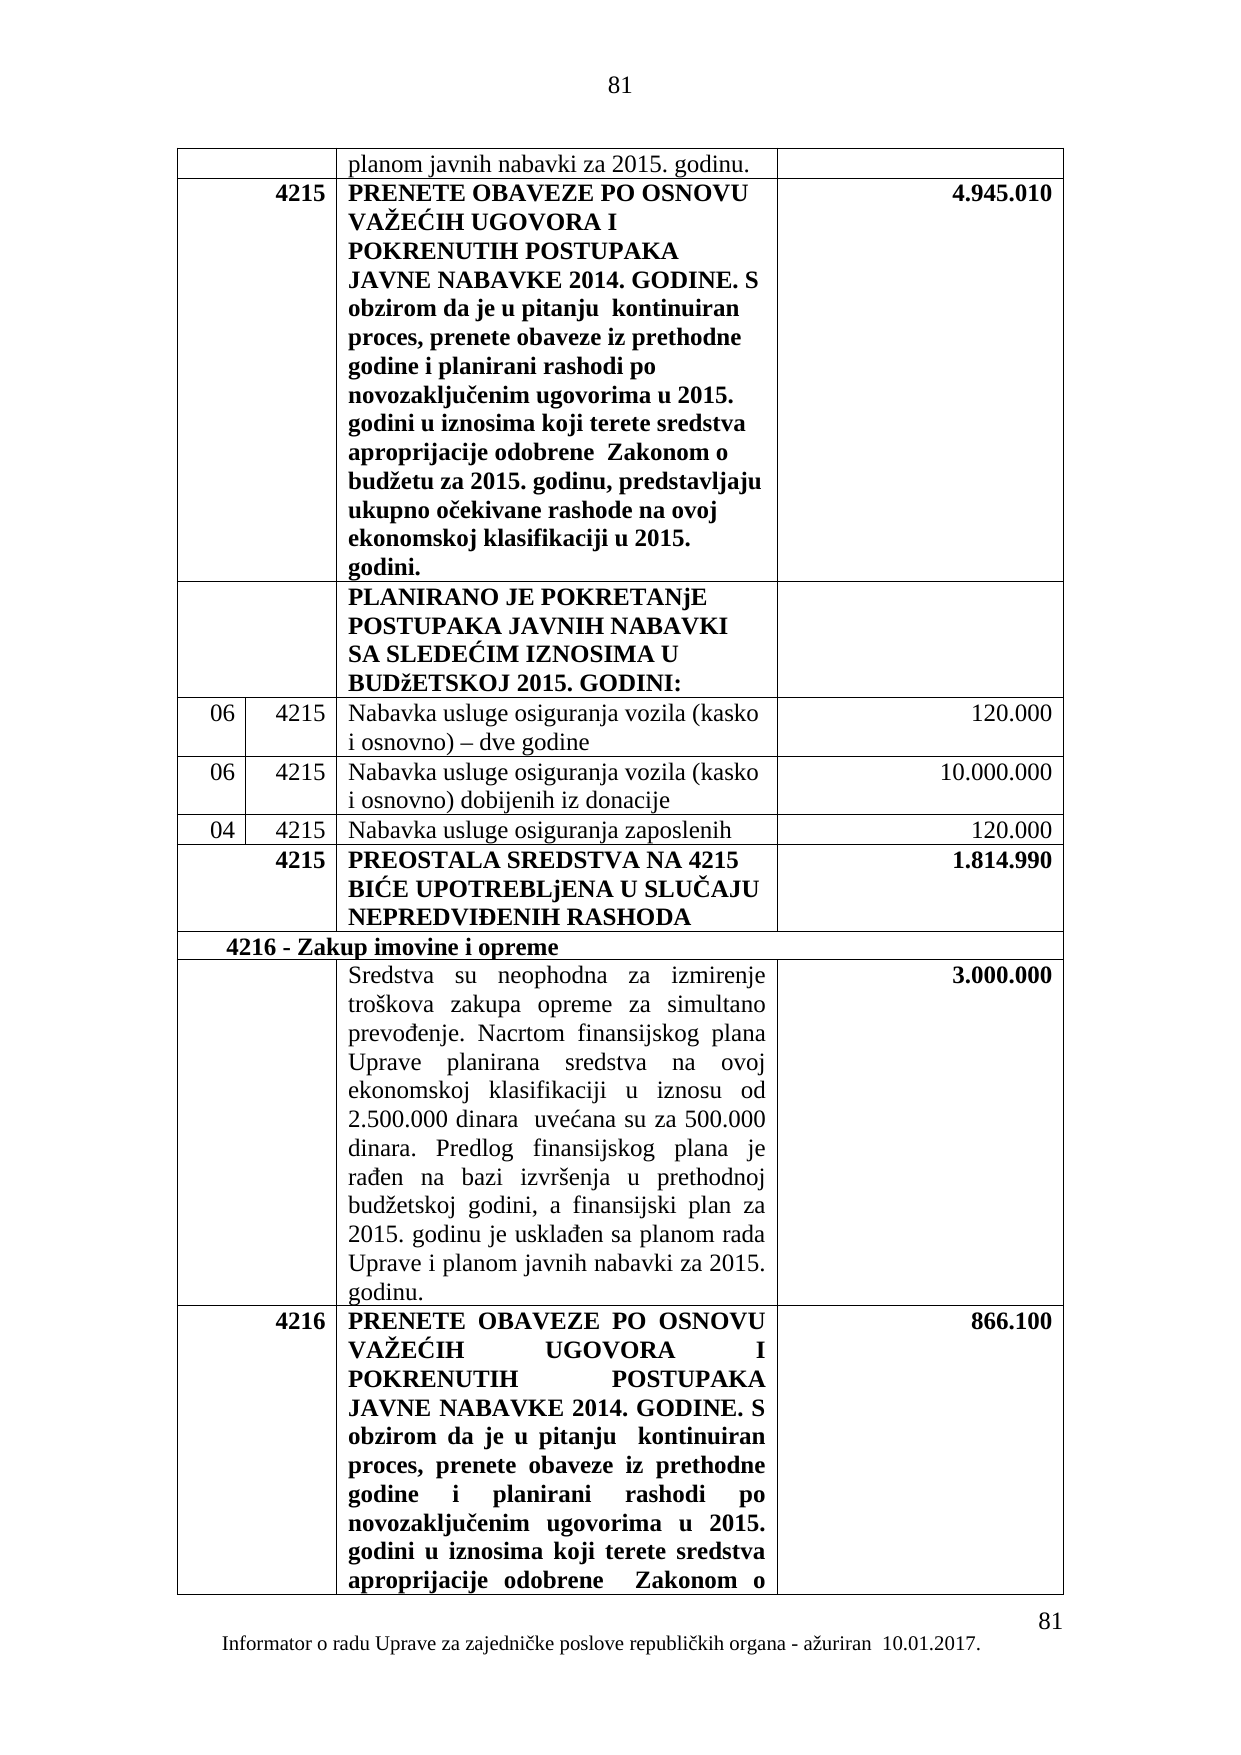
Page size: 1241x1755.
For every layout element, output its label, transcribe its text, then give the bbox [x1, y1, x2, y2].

table_cell Nabavka usluge osiguranja zaposlenih [337, 815, 777, 844]
table_cell PRENETE OBAVEZE PO OSNOVU VAŽEĆIH UGOVORA I POKRENUTIH POSTUPAKA JAVNE NABAVKE 2014. GODINE. S obzirom da je u pitanju kontinuiran proces, prenete obaveze iz prethodne godine i planirani rashodi po novozaklјučenim ugovorima u 2015. godini u iznosima koji terete sredstva aproprijacije odobrene Zakonom o [337, 1306, 777, 1594]
table_cell 866.100 [778, 1306, 1063, 1594]
table_cell [778, 149, 1063, 177]
table_cell 4215 [178, 845, 336, 931]
table_cell PREOSTALA SREDSTVA NA 4215 BIĆE UPOTREBLjENA U SLUČAJU NEPREDVIĐENIH RASHODA [337, 845, 777, 931]
table_cell 1.814.990 [778, 845, 1063, 931]
table_cell [178, 960, 336, 1305]
table_cell [178, 582, 336, 697]
table_cell 10.000.000 [778, 757, 1063, 814]
table_cell planom javnih nabavki za 2015. godinu. [337, 149, 777, 177]
table_cell Nabavka usluge osiguranja vozila (kasko i osnovno) dobijenih iz donacije [337, 757, 777, 814]
table_cell Nabavka usluge osiguranja vozila (kasko i osnovno) – dve godine [337, 698, 777, 756]
table_cell 4215 [246, 815, 336, 844]
table_cell 4216 - Zakup imovine i opreme [178, 932, 1063, 959]
table_cell 3.000.000 [778, 960, 1063, 1305]
table_cell 06 [178, 698, 245, 756]
table_cell 4215 [246, 698, 336, 756]
table_cell PLANIRANO JE POKRETANјE POSTUPAKA JAVNIH NABAVKI SA SLEDEĆIM IZNOSIMA U BUDžETSKOJ 2015. GODINI: [337, 582, 777, 697]
table_cell 06 [178, 757, 245, 814]
table_cell 120.000 [778, 815, 1063, 844]
table_cell PRENETE OBAVEZE PO OSNOVU VAŽEĆIH UGOVORA I POKRENUTIH POSTUPAKA JAVNE NABAVKE 2014. GODINE. S obzirom da je u pitanju kontinuiran proces, prenete obaveze iz prethodne godine i planirani rashodi po novozaklјučenim ugovorima u 2015. godini u iznosima koji terete sredstva aproprijacije odobrene Zakonom o budžetu za 2015. godinu, predstavlјaju ukupno očekivane rashode na ovoj ekonomskoj klasifikaciji u 2015. godini. [337, 179, 777, 581]
table_cell 120.000 [778, 698, 1063, 756]
table_cell [178, 149, 336, 177]
table_cell 4215 [178, 179, 336, 581]
table_cell [778, 582, 1063, 697]
table_cell 4216 [178, 1306, 336, 1594]
table_cell 4215 [246, 757, 336, 814]
table_cell 04 [178, 815, 245, 844]
table_cell 4.945.010 [778, 179, 1063, 581]
table_cell Sredstva su neophodna za izmirenje troškova zakupa opreme za simultano prevođenje. Nacrtom finansijskog plana Uprave planirana sredstva na ovoj ekonomskoj klasifikaciji u iznosu od 2.500.000 dinara uvećana su za 500.000 dinara. Predlog finansijskog plana je rađen na bazi izvršenja u prethodnoj budžetskoj godini, a finansijski plan za 2015. godinu je usklađen sa planom rada Uprave i planom javnih nabavki za 2015. godinu. [337, 960, 777, 1305]
